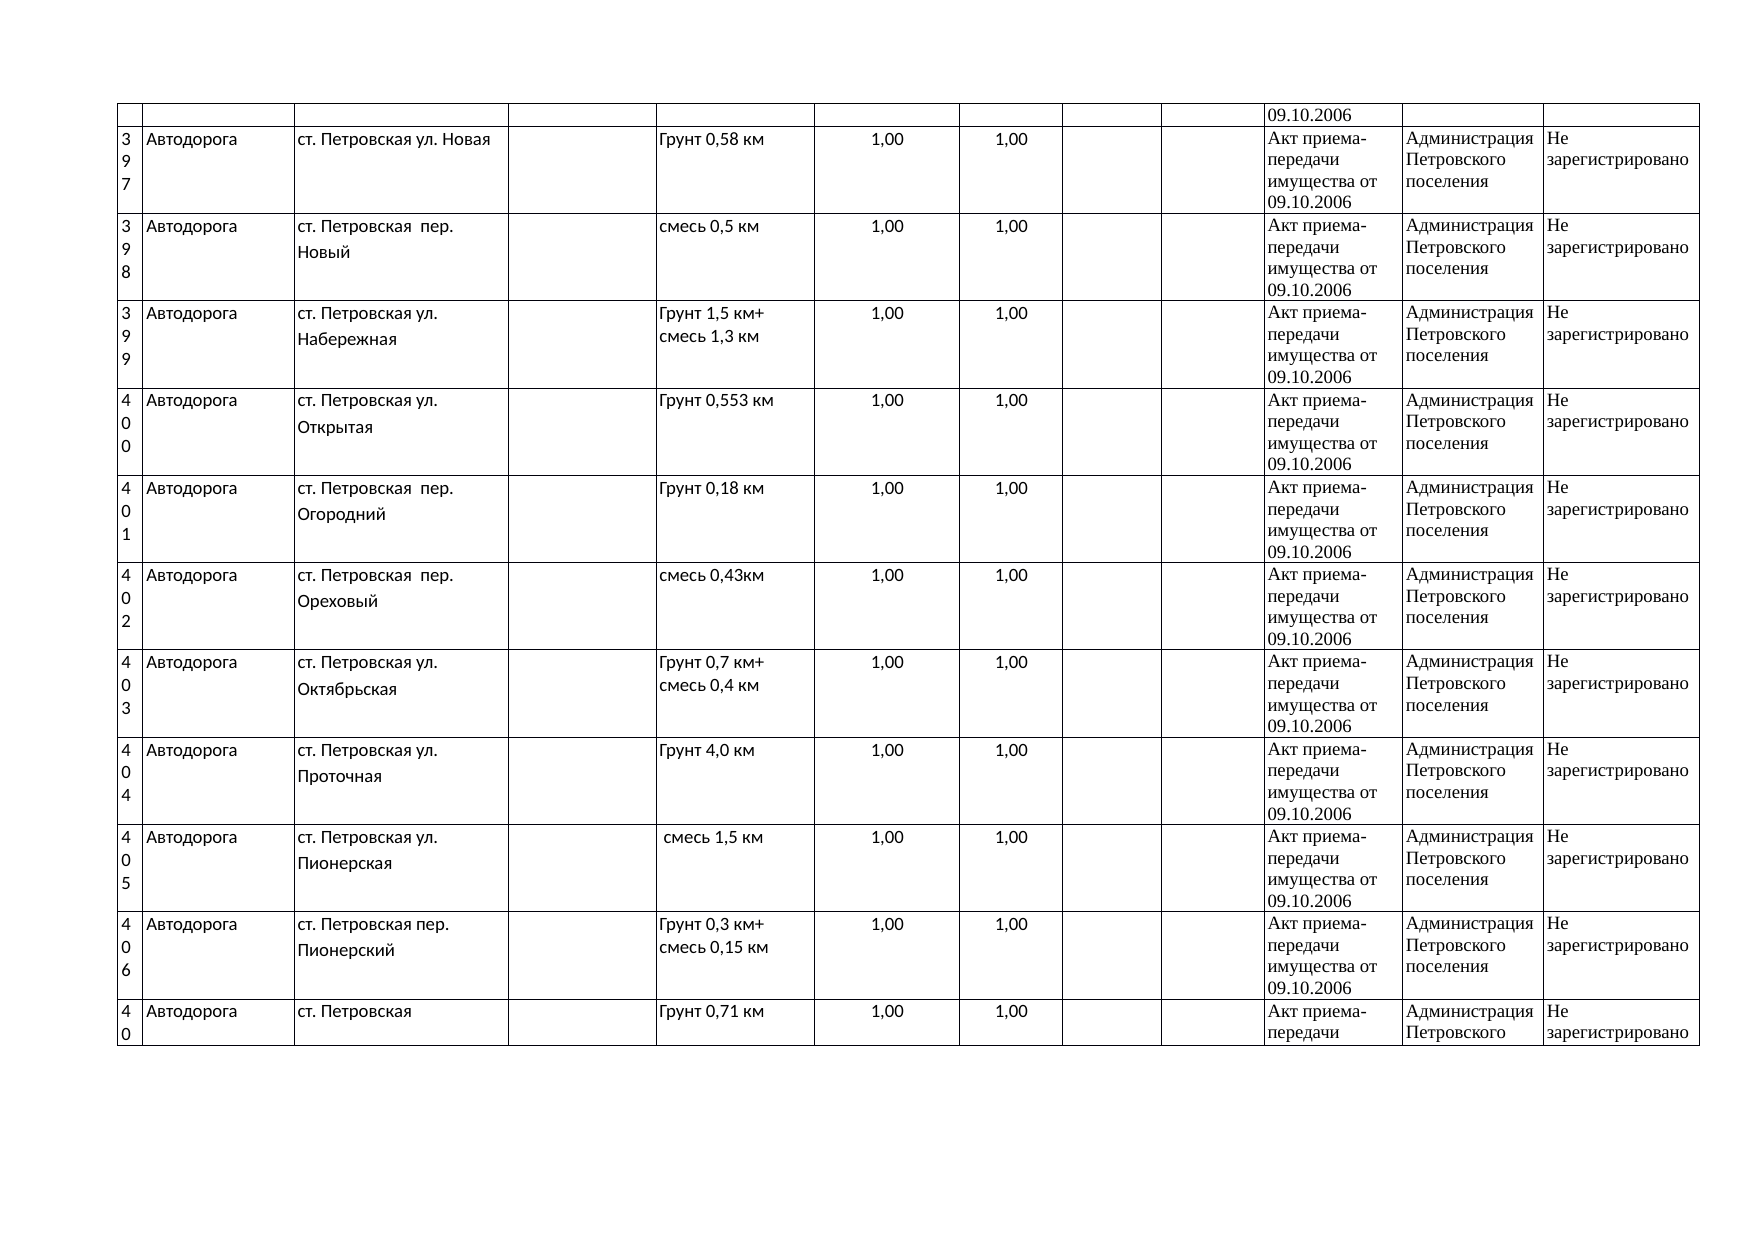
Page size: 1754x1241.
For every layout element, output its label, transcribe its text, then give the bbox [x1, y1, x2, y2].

table_cell ст. Петровская ул. Новая [295, 127, 508, 213]
table_cell [1063, 301, 1161, 387]
table_cell ст. Петровская пер. Новый [295, 214, 508, 300]
table_cell [960, 104, 1062, 126]
table_cell 1,00 [815, 476, 959, 562]
table_cell [1403, 104, 1543, 126]
table_cell 398 [118, 214, 142, 300]
table_cell [509, 650, 656, 737]
table_cell 09.10.2006 [1265, 104, 1402, 126]
table_cell [1063, 825, 1161, 911]
table_cell Не зарегистрировано [1544, 127, 1699, 213]
table_cell ст. Петровская пер. Огородний [295, 476, 508, 562]
table_cell 1,00 [960, 127, 1062, 213]
table_cell [509, 104, 656, 126]
table_cell ст. Петровская пер. Ореховый [295, 563, 508, 649]
table_cell [1162, 738, 1264, 824]
table_cell Акт приема-передачи имущества от 09.10.2006 [1265, 650, 1402, 737]
table_cell Грунт 0,58 км [657, 127, 814, 213]
table_cell ст. Петровская ул. Проточная [295, 738, 508, 824]
table_cell Акт приема-передачи имущества от 09.10.2006 [1265, 127, 1402, 213]
table_cell 397 [118, 127, 142, 213]
table_cell 1,00 [815, 650, 959, 737]
table_cell 1,00 [960, 563, 1062, 649]
table_cell [1063, 738, 1161, 824]
table_cell [1162, 1000, 1264, 1045]
table_cell Грунт 0,3 км+ смесь 0,15 км [657, 912, 814, 998]
table_cell Не зарегистрировано [1544, 389, 1699, 475]
table_cell Администрация Петровского поселения [1403, 825, 1543, 911]
table_cell [1063, 476, 1161, 562]
table_cell 1,00 [815, 1000, 959, 1045]
table_cell [1162, 389, 1264, 475]
table_cell [1162, 912, 1264, 998]
table_cell Акт приема-передачи имущества от 09.10.2006 [1265, 476, 1402, 562]
table_cell 1,00 [960, 825, 1062, 911]
table_cell Акт приема-передачи имущества от 09.10.2006 [1265, 563, 1402, 649]
table_cell ст. Петровская ул. Открытая [295, 389, 508, 475]
table_cell Акт приема-передачи имущества от 09.10.2006 [1265, 214, 1402, 300]
table_cell Акт приема-передачи имущества от 09.10.2006 [1265, 738, 1402, 824]
table_cell [1162, 563, 1264, 649]
table_cell [1063, 214, 1161, 300]
table_cell Администрация Петровского поселения [1403, 476, 1543, 562]
table_cell [1063, 127, 1161, 213]
table_cell Автодорога [143, 738, 294, 824]
table_cell Автодорога [143, 563, 294, 649]
table_cell 402 [118, 563, 142, 649]
table_cell ст. Петровская ул. Набережная [295, 301, 508, 387]
table_cell Не зарегистрировано [1544, 912, 1699, 998]
table_cell [295, 104, 508, 126]
table_cell 1,00 [815, 389, 959, 475]
table_cell 1,00 [815, 912, 959, 998]
table_cell 1,00 [815, 301, 959, 387]
table_cell 1,00 [960, 389, 1062, 475]
table_cell 1,00 [815, 738, 959, 824]
table_cell 1,00 [815, 563, 959, 649]
table_cell [509, 301, 656, 387]
table_cell ст. Петровская ул. Пионерская [295, 825, 508, 911]
table_cell Акт приема-передачи имущества от 09.10.2006 [1265, 301, 1402, 387]
table_cell ст. Петровская [295, 1000, 508, 1045]
table_cell [1162, 104, 1264, 126]
table_cell 403 [118, 650, 142, 737]
table_cell [1063, 389, 1161, 475]
table_cell [1063, 1000, 1161, 1045]
table_cell Не зарегистрировано [1544, 825, 1699, 911]
table_cell 1,00 [960, 214, 1062, 300]
table_cell ст. Петровская пер. Пионерский [295, 912, 508, 998]
table_cell Автодорога [143, 214, 294, 300]
table_cell 1,00 [960, 650, 1062, 737]
table_cell [1063, 650, 1161, 737]
table_cell Автодорога [143, 650, 294, 737]
table_cell Автодорога [143, 1000, 294, 1045]
table_cell Акт приема-передачи [1265, 1000, 1402, 1045]
table_cell [509, 563, 656, 649]
table_cell Администрация Петровского поселения [1403, 301, 1543, 387]
table_cell [1063, 912, 1161, 998]
table_cell Администрация Петровского [1403, 1000, 1543, 1045]
table_cell [1162, 476, 1264, 562]
table_cell [1162, 127, 1264, 213]
table_cell 406 [118, 912, 142, 998]
table_cell [509, 476, 656, 562]
table_cell [1544, 104, 1699, 126]
table_cell Акт приема-передачи имущества от 09.10.2006 [1265, 389, 1402, 475]
table_cell [1162, 650, 1264, 737]
table_cell Администрация Петровского поселения [1403, 912, 1543, 998]
table_cell 1,00 [960, 912, 1062, 998]
table_cell 1,00 [815, 214, 959, 300]
table_cell Не зарегистрировано [1544, 563, 1699, 649]
table_cell Администрация Петровского поселения [1403, 650, 1543, 737]
table_cell [1162, 301, 1264, 387]
table_cell [657, 104, 814, 126]
table_cell Автодорога [143, 127, 294, 213]
table_cell ст. Петровская ул. Октябрьская [295, 650, 508, 737]
table_cell Не зарегистрировано [1544, 214, 1699, 300]
table_cell Автодорога [143, 389, 294, 475]
table_cell Грунт 0,18 км [657, 476, 814, 562]
table_cell Акт приема-передачи имущества от 09.10.2006 [1265, 912, 1402, 998]
table_cell Грунт 4,0 км [657, 738, 814, 824]
table_cell Грунт 0,7 км+ смесь 0,4 км [657, 650, 814, 737]
table_cell Администрация Петровского поселения [1403, 563, 1543, 649]
table_cell 405 [118, 825, 142, 911]
table_cell Не зарегистрировано [1544, 301, 1699, 387]
table_cell Не зарегистрировано [1544, 476, 1699, 562]
table_cell Не зарегистрировано [1544, 1000, 1699, 1045]
table_cell 1,00 [815, 825, 959, 911]
table_cell [1063, 104, 1161, 126]
table_cell Автодорога [143, 301, 294, 387]
table_cell Грунт 1,5 км+ смесь 1,3 км [657, 301, 814, 387]
table_cell Грунт 0,71 км [657, 1000, 814, 1045]
table_cell 404 [118, 738, 142, 824]
table_cell [509, 825, 656, 911]
table_cell Не зарегистрировано [1544, 650, 1699, 737]
table_cell [509, 738, 656, 824]
table_cell 1,00 [960, 1000, 1062, 1045]
table_cell 1,00 [815, 127, 959, 213]
table_cell 400 [118, 389, 142, 475]
table_cell смесь 1,5 км [657, 825, 814, 911]
table_cell Грунт 0,553 км [657, 389, 814, 475]
table_cell [509, 214, 656, 300]
table_cell Администрация Петровского поселения [1403, 738, 1543, 824]
table_cell Администрация Петровского поселения [1403, 214, 1543, 300]
table_cell Автодорога [143, 825, 294, 911]
table_cell Автодорога [143, 912, 294, 998]
table_cell [509, 127, 656, 213]
table_cell [143, 104, 294, 126]
table_cell 1,00 [960, 738, 1062, 824]
table_cell [1063, 563, 1161, 649]
table_cell смесь 0,5 км [657, 214, 814, 300]
table_cell 1,00 [960, 476, 1062, 562]
table_cell смесь 0,43км [657, 563, 814, 649]
table_cell [118, 104, 142, 126]
table_cell [1162, 214, 1264, 300]
table_cell 401 [118, 476, 142, 562]
table_cell [509, 912, 656, 998]
table_cell 1,00 [960, 301, 1062, 387]
table_cell Администрация Петровского поселения [1403, 389, 1543, 475]
table_cell [509, 1000, 656, 1045]
table_cell 40 [118, 1000, 142, 1045]
table_cell Акт приема-передачи имущества от 09.10.2006 [1265, 825, 1402, 911]
table_cell Администрация Петровского поселения [1403, 127, 1543, 213]
table_cell [509, 389, 656, 475]
table_cell [815, 104, 959, 126]
table_cell Не зарегистрировано [1544, 738, 1699, 824]
table_cell Автодорога [143, 476, 294, 562]
table_cell [1162, 825, 1264, 911]
table_cell 399 [118, 301, 142, 387]
